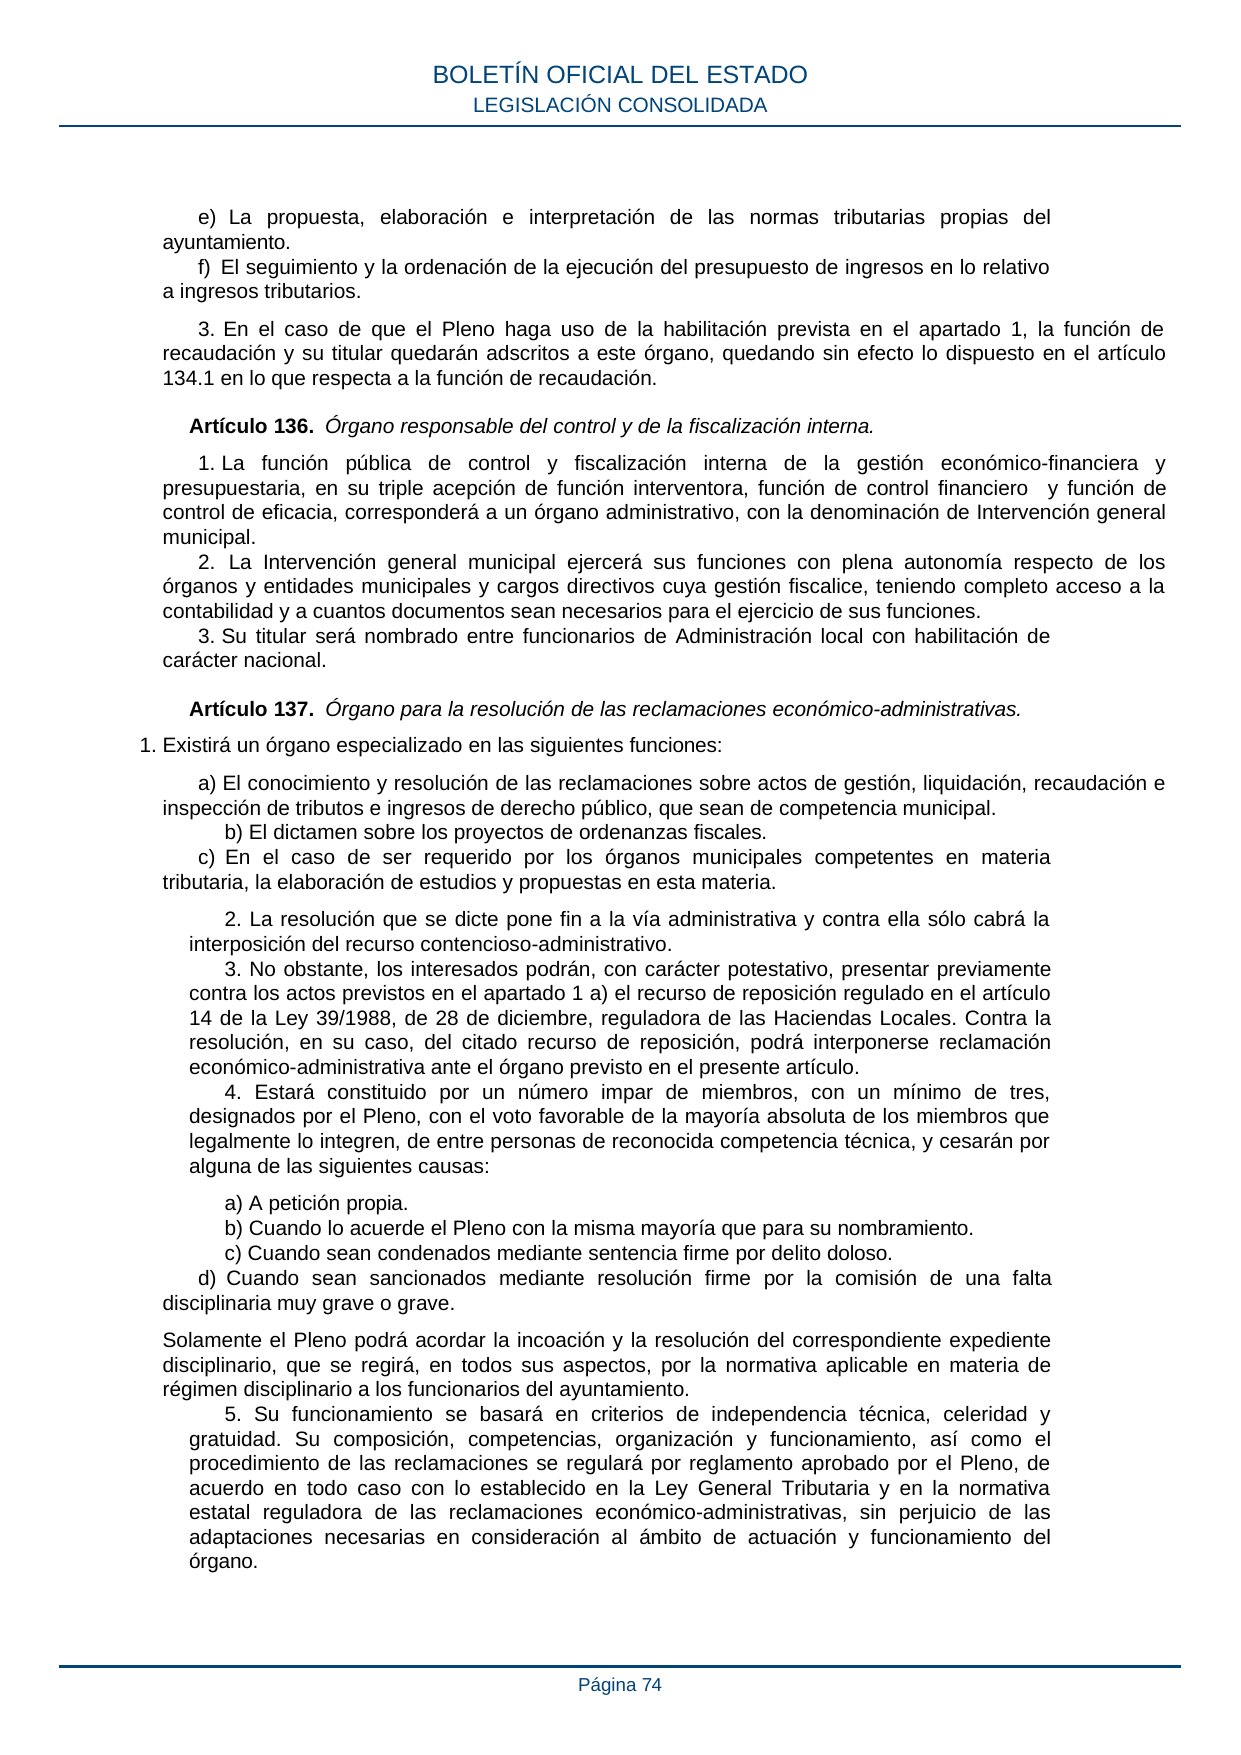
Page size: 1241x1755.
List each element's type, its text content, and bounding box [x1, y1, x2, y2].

list La propuesta, elaboración e interpretación de las normas tributarias propias del ayuntamiento. [162, 205, 1052, 254]
list La resolución que se dicte pone fin a la vía administrativa y contra ella sólo cabrá la interposición del recurso contencioso-administrativo. [189, 907, 1052, 956]
list El seguimiento y la ordenación de la ejecución del presupuesto de ingresos en lo relativo a ingresos tributarios. [162, 254, 1052, 303]
list Cuando sean condenados mediante sentencia firme por delito doloso. [224, 1241, 1167, 1265]
list Existirá un órgano especializado en las siguientes funciones: [139, 733, 1167, 757]
text Solamente el Pleno podrá acordar la incoación y la resolución del correspondiente expediente disciplinario, que se regirá, en todos sus aspectos, por la normativa aplicable en materia de régimen disciplinario a los funcionarios del ayuntamiento. [162, 1328, 1052, 1401]
list Estará constituido por un número impar de miembros, con un mínimo de tres, designados por el Pleno, con el voto favorable de la mayoría absoluta de los miembros que legalmente lo integren, de entre personas de reconocida competencia técnica, y cesarán por alguna de las siguientes causas: [189, 1080, 1052, 1177]
list La función pública de control y fiscalización interna de la gestión económico-financiera y presupuestaria, en su triple acepción de función interventora, función de control financiero y función de control de eficacia, corresponderá a un órgano administrativo, con la denominación de Intervención general municipal. [162, 451, 1167, 548]
list En el caso de ser requerido por los órganos municipales competentes en materia tributaria, la elaboración de estudios y propuestas en esta materia. [162, 845, 1052, 894]
list Cuando lo acuerde el Pleno con la misma mayoría que para su nombramiento. [224, 1216, 1167, 1240]
list El conocimiento y resolución de las reclamaciones sobre actos de gestión, liquidación, recaudación e inspección de tributos e ingresos de derecho público, que sean de competencia municipal. [162, 771, 1167, 819]
text Artículo 137. Órgano para la resolución de las reclamaciones económico-administrativas. [189, 697, 1167, 721]
list En el caso de que el Pleno haga uso de la habilitación prevista en el apartado 1, la función de recaudación y su titular quedarán adscritos a este órgano, quedando sin efecto lo dispuesto en el artículo 134.1 en lo que respecta a la función de recaudación. [162, 316, 1167, 389]
text Artículo 136. Órgano responsable del control y de la fiscalización interna. [189, 414, 1167, 438]
list Su titular será nombrado entre funcionarios de Administración local con habilitación de carácter nacional. [162, 623, 1052, 672]
list No obstante, los interesados podrán, con carácter potestativo, presentar previamente contra los actos previstos en el apartado 1 a) el recurso de reposición regulado en el artículo 14 de la Ley 39/1988, de 28 de diciembre, reguladora de las Haciendas Locales. Contra la resolución, en su caso, del citado recurso de reposición, podrá interponerse reclamación económico-administrativa ante el órgano previsto en el presente artículo. [189, 956, 1052, 1079]
list Su funcionamiento se basará en criterios de independencia técnica, celeridad y gratuidad. Su composición, competencias, organización y funcionamiento, así como el procedimiento de las reclamaciones se regulará por reglamento aprobado por el Pleno, de acuerdo en todo caso con lo establecido en la Ley General Tributaria y en la normativa estatal reguladora de las reclamaciones económico-administrativas, sin perjuicio de las adaptaciones necesarias en consideración al ámbito de actuación y funcionamiento del órgano. [189, 1402, 1052, 1573]
list A petición propia. [224, 1191, 1167, 1215]
list La Intervención general municipal ejercerá sus funciones con plena autonomía respecto de los órganos y entidades municipales y cargos directivos cuya gestión fiscalice, teniendo completo acceso a la contabilidad y a cuantos documentos sean necesarios para el ejercicio de sus funciones. [162, 549, 1167, 623]
list Cuando sean sancionados mediante resolución firme por la comisión de una falta disciplinaria muy grave o grave. [162, 1266, 1052, 1314]
list El dictamen sobre los proyectos de ordenanzas fiscales. [224, 820, 1167, 844]
